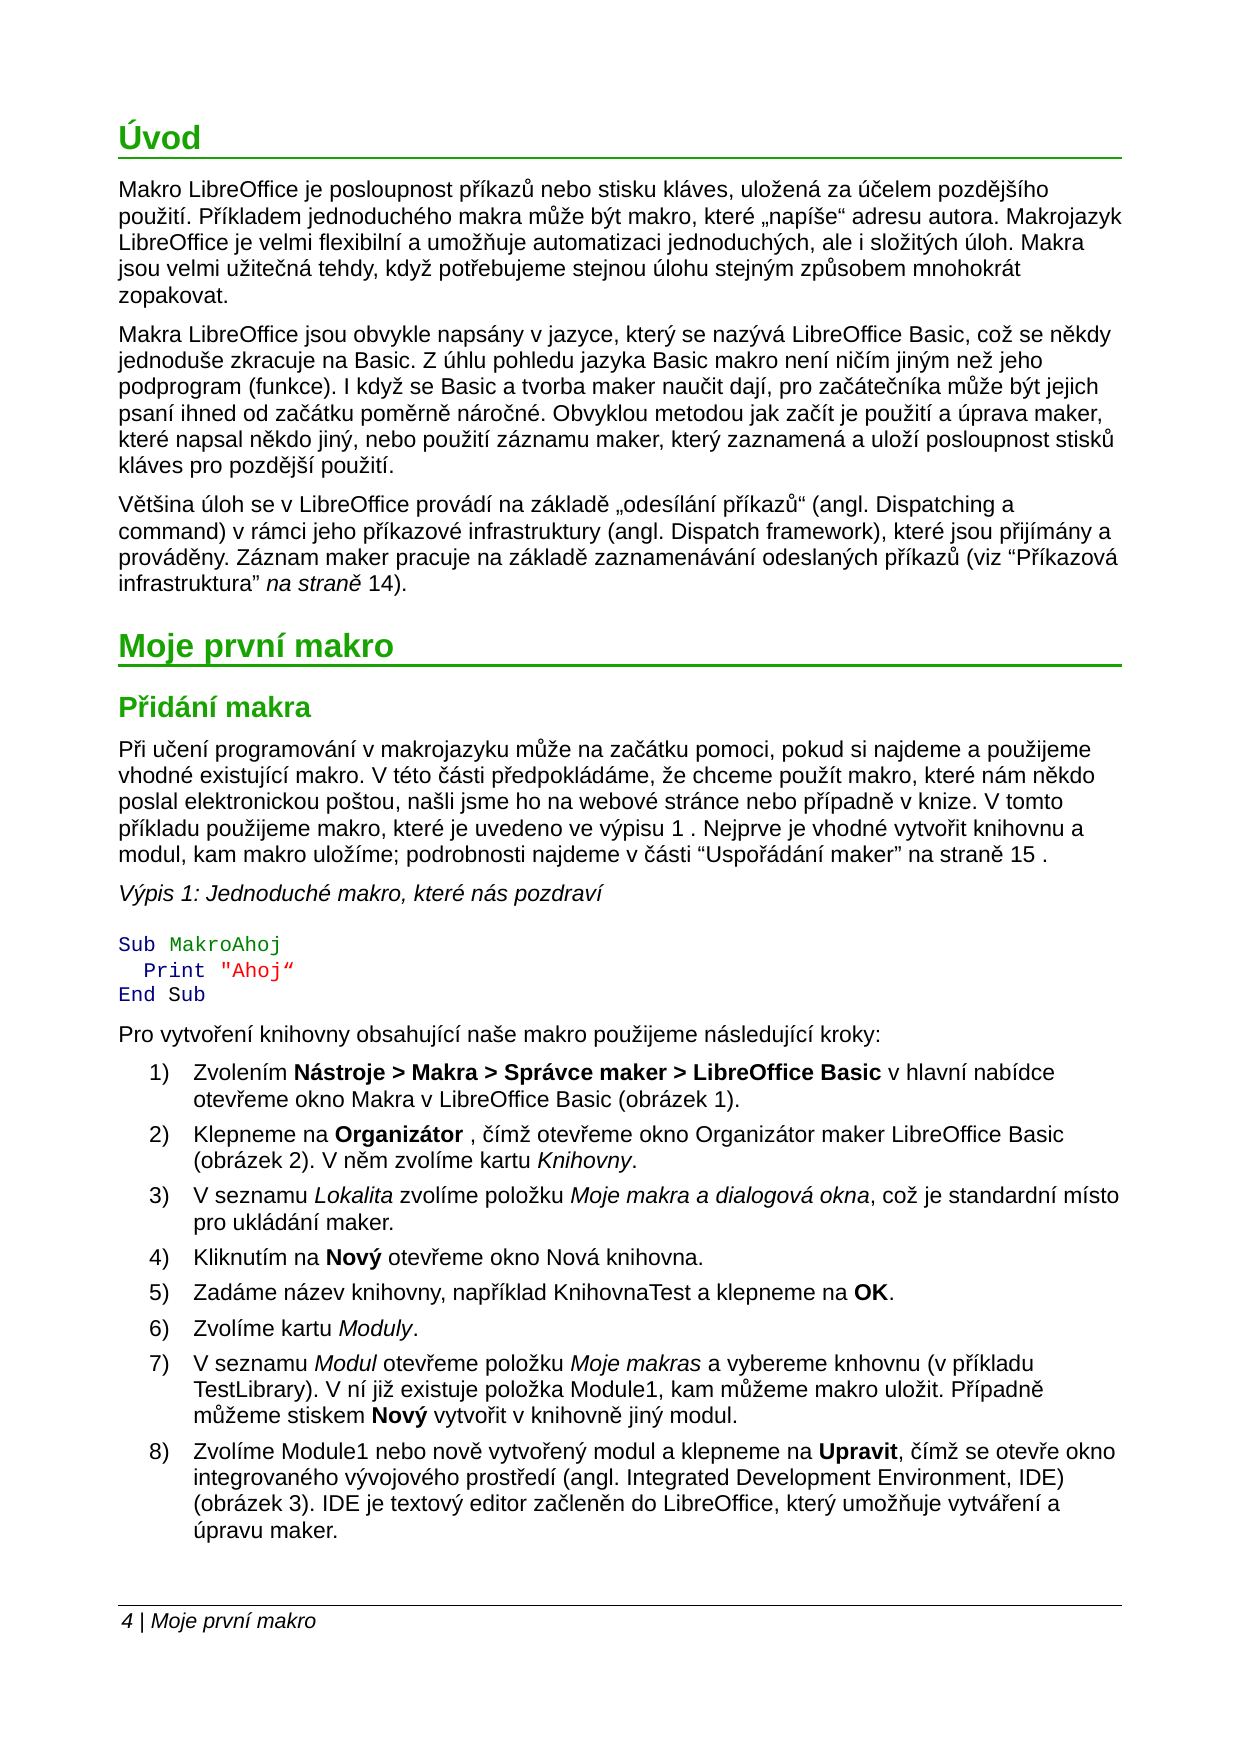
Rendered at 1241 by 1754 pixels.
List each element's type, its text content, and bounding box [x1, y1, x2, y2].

text Print "Ahoj“ [118, 958, 1122, 984]
subtitle Přidání makra [118, 690, 1122, 724]
list Klepneme na Organizátor , čímž otevřeme okno Organizátor maker LibreOffice Basic (obrázek 2). V něm zvolíme kartu Knihovny. [169, 1121, 1122, 1174]
list Zvolíme Module1 nebo nově vytvořený modul a klepneme na Upravit, čímž se otevře okno integrovaného vývojového prostředí (angl. Integrated Development Environment, IDE) (obrázek 3). IDE je textový editor začleněn do LibreOffice, který umožňuje vytváření a úpravu maker. [169, 1438, 1122, 1543]
text Při učení programování v makrojazyku může na začátku pomoci, pokud si najdeme a použijeme vhodné existující makro. V této části předpokládáme, že chceme použít makro, které nám někdo poslal elektronickou poštou, našli jsme ho na webové stránce nebo případně v knize. V tomto příkladu použijeme makro, které je uvedeno ve výpisu 1 . Nejprve je vhodné vytvořit knihovnu a modul, kam makro uložíme; podrobnosti najdeme v části “Uspořádání maker” na straně 15 . [118, 736, 1122, 867]
list Zvolíme kartu Moduly. [169, 1314, 1122, 1341]
text Makro LibreOffice je posloupnost příkazů nebo stisku kláves, uložená za účelem pozdějšího použití. Příkladem jednoduchého makra může být makro, které „napíše“ adresu autora. Makrojazyk LibreOffice je velmi flexibilní a umožňuje automatizaci jednoduchých, ale i složitých úloh. Makra jsou velmi užitečná tehdy, když potřebujeme stejnou úlohu stejným způsobem mnohokrát zopakovat. [118, 176, 1122, 308]
list V seznamu Modul otevřeme položku Moje makras a vybereme knhovnu (v příkladu TestLibrary). V ní již existuje položka Module1, kam můžeme makro uložit. Případně můžeme stiskem Nový vytvořit v knihovně jiný modul. [169, 1350, 1122, 1429]
text Výpis 1: Jednoduché makro, které nás pozdraví [118, 880, 1122, 906]
subtitle Moje první makro [118, 626, 1122, 664]
subtitle Úvod [118, 118, 1122, 157]
list Kliknutím na Nový otevřeme okno Nová knihovna. [169, 1244, 1122, 1270]
list V seznamu Lokalita zvolíme položku Moje makra a dialogová okna, což je standardní místo pro ukládání maker. [169, 1182, 1122, 1235]
text End Sub [118, 984, 1122, 1008]
list Pro vytvoření knihovny obsahující naše makro použijeme následující kroky: [118, 1021, 1122, 1047]
list Zadáme název knihovny, například KnihovnaTest a klepneme na OK. [169, 1279, 1122, 1306]
text Sub MakroAhoj [118, 932, 1122, 958]
text Makra LibreOffice jsou obvykle napsány v jazyce, který se nazývá LibreOffice Basic, což se někdy jednoduše zkracuje na Basic. Z úhlu pohledu jazyka Basic makro není ničím jiným než jeho podprogram (funkce). I když se Basic a tvorba maker naučit dají, pro začátečníka může být jejich psaní ihned od začátku poměrně náročné. Obvyklou metodou jak začít je použití a úprava maker, které napsal někdo jiný, nebo použití záznamu maker, který zaznamená a uloží posloupnost stisků kláves pro pozdější použití. [118, 321, 1122, 479]
text Většina úloh se v LibreOffice provádí na základě „odesílání příkazů“ (angl. Dispatching a command) v rámci jeho příkazové infrastruktury (angl. Dispatch framework), které jsou přijímány a prováděny. Záznam maker pracuje na základě zaznamenávání odeslaných příkazů (viz “Příkazová infrastruktura” na straně 14). [118, 491, 1122, 597]
list Zvolením Nástroje > Makra > Správce maker > LibreOffice Basic v hlavní nabídce otevřeme okno Makra v LibreOffice Basic (obrázek 1). [169, 1059, 1122, 1112]
